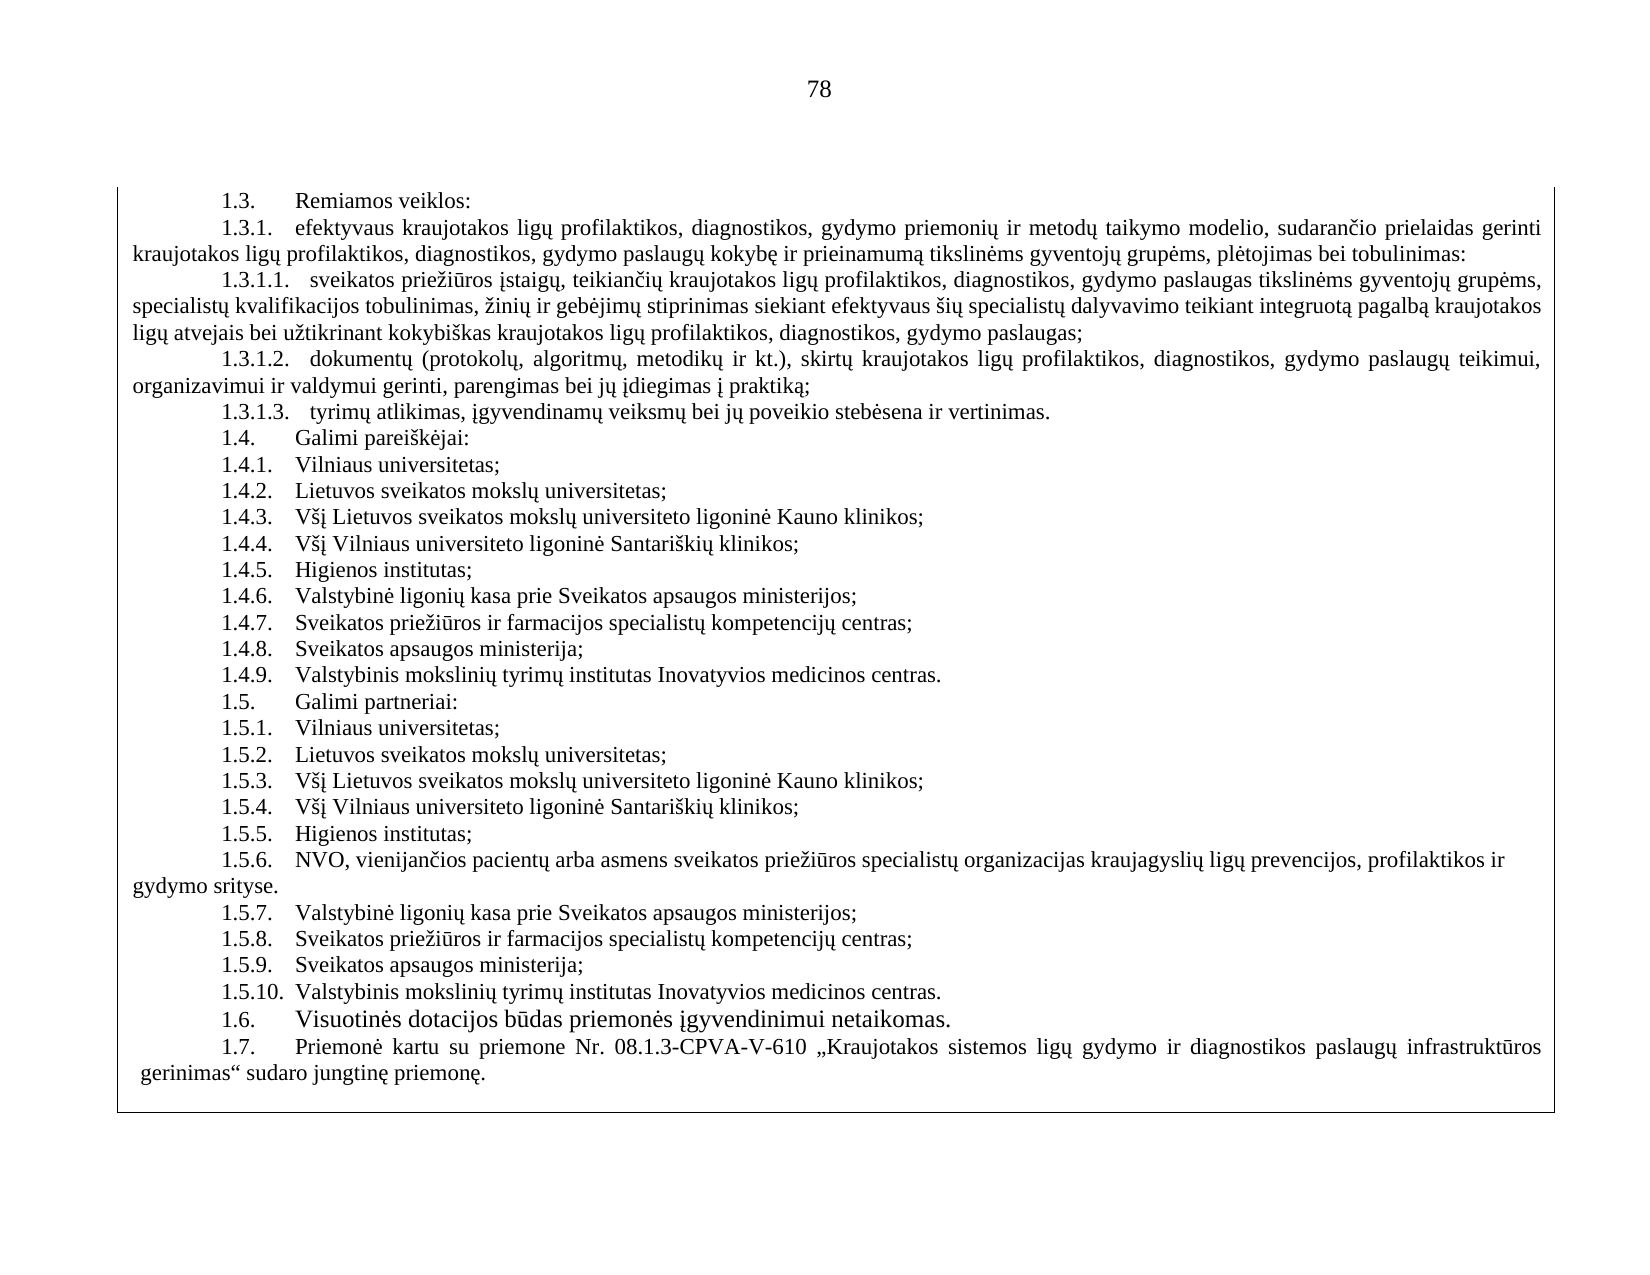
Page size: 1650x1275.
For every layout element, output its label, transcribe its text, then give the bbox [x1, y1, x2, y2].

table_cell 1.5. Galimi partneriai: 1.5.1. Vilniaus universitetas; 1.5.2. Lietuvos sveikatos mokslų universitetas; 1.5.3. Všį Lietuvos sveikatos mokslų universiteto ligoninė Kauno klinikos; 1.5.4. Všį Vilniaus universiteto ligoninė Santariškių klinikos; 1.5.5. Higienos institutas; 1.5.6. NVO, vienijančios pacientų arba asmens sveikatos priežiūros specialistų organizacijas kraujagyslių ligų prevencijos, profilaktikos ir gydymo srityse. 1.5.7. Valstybinė ligonių kasa prie Sveikatos apsaugos ministerijos; 1.5.8. Sveikatos priežiūros ir farmacijos specialistų kompetencijų centras; 1.5.9. Sveikatos apsaugos ministerija; 1.5.10. Valstybinis mokslinių tyrimų institutas Inovatyvios medicinos centras. 1.6. Visuotinės dotacijos būdas priemonės įgyvendinimui netaikomas. 1.7. Priemonė kartu su priemone Nr. 08.1.3-CPVA-V-610 „Kraujotakos sistemos ligų gydymo ir diagnostikos paslaugų infrastruktūros gerinimas“ sudaro jungtinę priemonę. [118, 688, 1554, 1086]
table_cell 1.3. Remiamos veiklos: 1.3.1. efektyvaus kraujotakos ligų profilaktikos, diagnostikos, gydymo priemonių ir metodų taikymo modelio, sudarančio prielaidas gerinti kraujotakos ligų profilaktikos, diagnostikos, gydymo paslaugų kokybę ir prieinamumą tikslinėms gyventojų grupėms, plėtojimas bei tobulinimas: 1.3.1.1. sveikatos priežiūros įstaigų, teikiančių kraujotakos ligų profilaktikos, diagnostikos, gydymo paslaugas tikslinėms gyventojų grupėms, specialistų kvalifikacijos tobulinimas, žinių ir gebėjimų stiprinimas siekiant efektyvaus šių specialistų dalyvavimo teikiant integruotą pagalbą kraujotakos ligų atvejais bei užtikrinant kokybiškas kraujotakos ligų profilaktikos, diagnostikos, gydymo paslaugas; 1.3.1.2. dokumentų (protokolų, algoritmų, metodikų ir kt.), skirtų kraujotakos ligų profilaktikos, diagnostikos, gydymo paslaugų teikimui, organizavimui ir valdymui gerinti, parengimas bei jų įdiegimas į praktiką; 1.3.1.3. tyrimų atlikimas, įgyvendinamų veiksmų bei jų poveikio stebėsena ir vertinimas. [118, 187, 1554, 424]
table_cell 1.4. Galimi pareiškėjai: 1.4.1. Vilniaus universitetas; 1.4.2. Lietuvos sveikatos mokslų universitetas; 1.4.3. Všį Lietuvos sveikatos mokslų universiteto ligoninė Kauno klinikos; 1.4.4. Všį Vilniaus universiteto ligoninė Santariškių klinikos; 1.4.5. Higienos institutas; 1.4.6. Valstybinė ligonių kasa prie Sveikatos apsaugos ministerijos; 1.4.7. Sveikatos priežiūros ir farmacijos specialistų kompetencijų centras; 1.4.8. Sveikatos apsaugos ministerija; 1.4.9. Valstybinis mokslinių tyrimų institutas Inovatyvios medicinos centras. [118, 424, 1554, 688]
table_cell [118, 1086, 1554, 1112]
